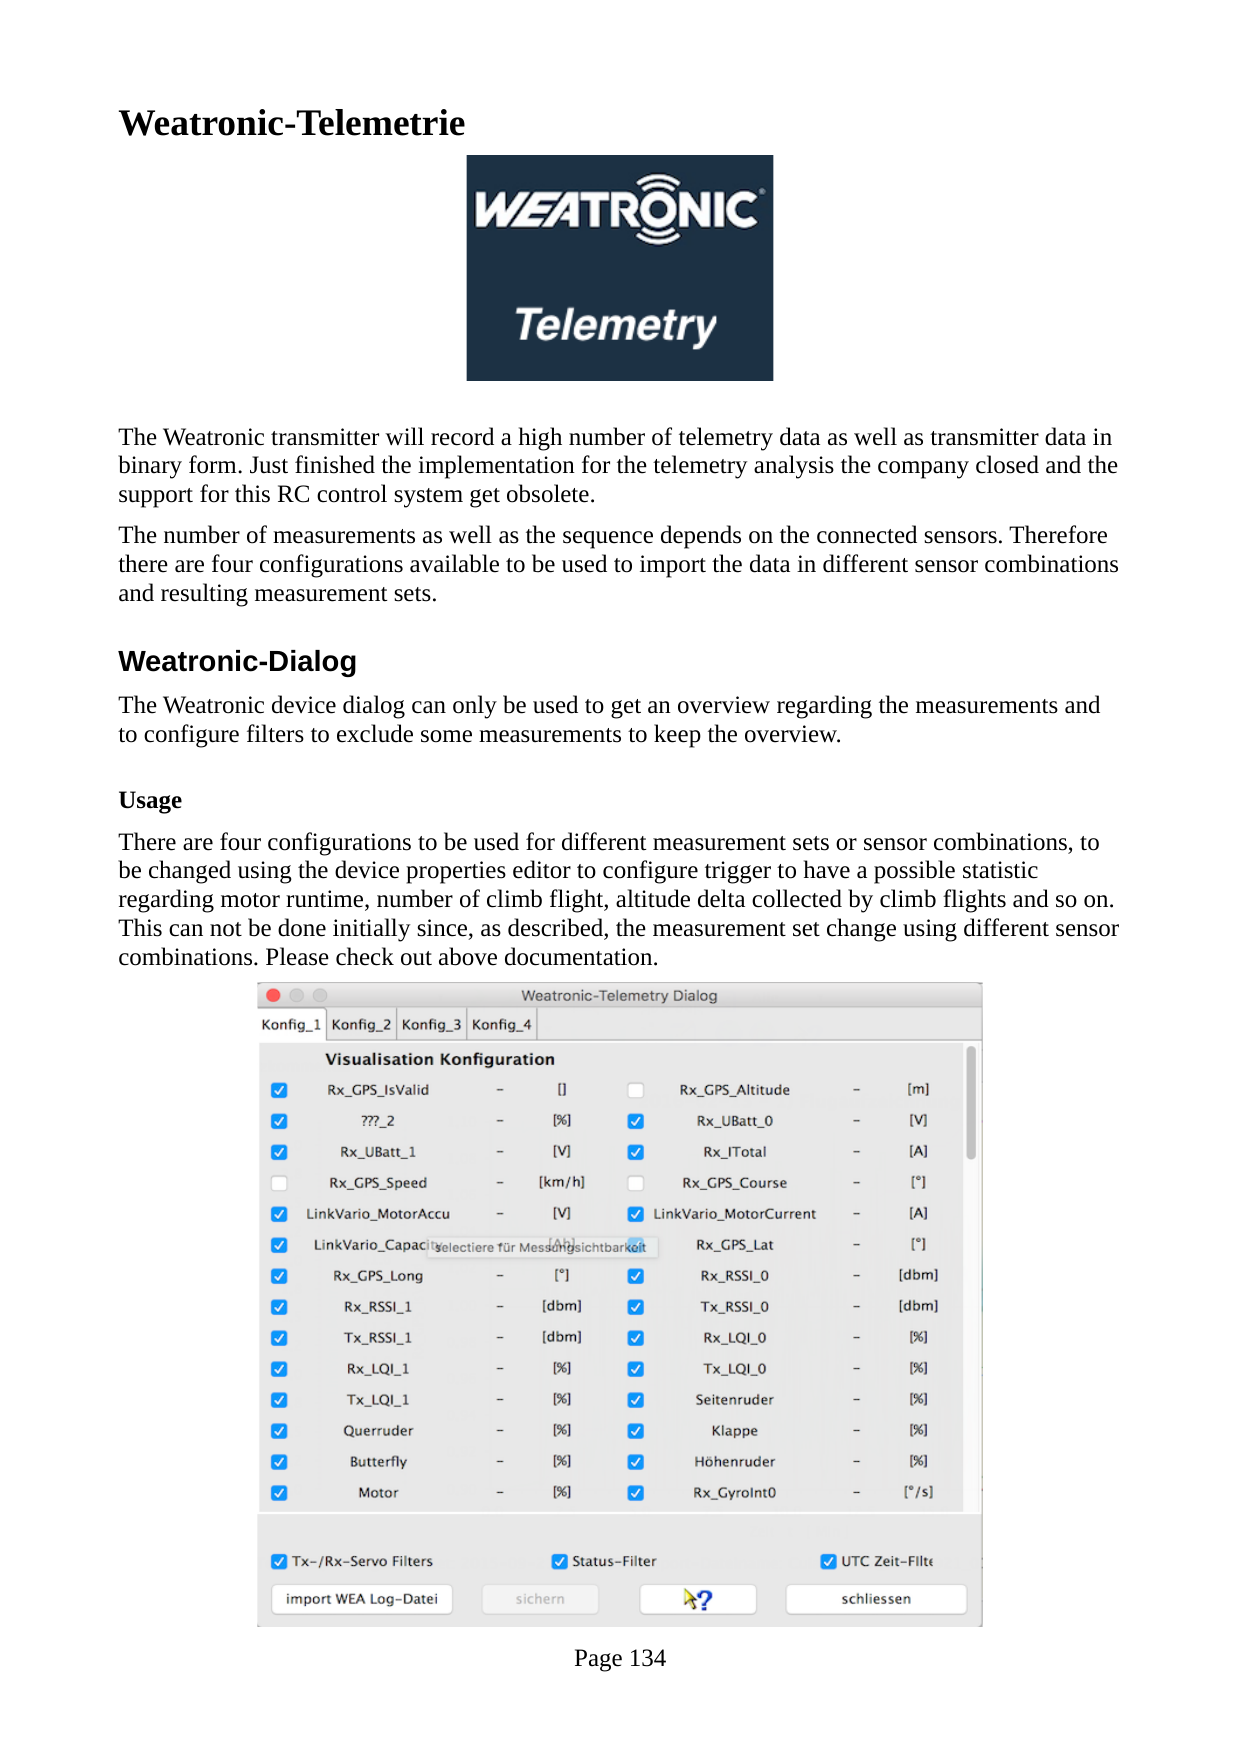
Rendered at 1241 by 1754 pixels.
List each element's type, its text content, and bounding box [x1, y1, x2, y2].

picture [257, 982, 983, 1627]
text The Weatronic device dialog can only be used to get an overview regarding the measurements and to configure filters to exclude some measurements to keep the overview. [118, 690, 1122, 748]
subtitle Weatronic-Dialog [118, 644, 1122, 678]
subtitle Weatronic-Telemetrie [118, 100, 1122, 143]
text The number of measurements as well as the sequence depends on the connected sensors. Therefore there are four configurations available to be used to import the data in different sensor combinations and resulting measurement sets. [118, 521, 1122, 607]
picture [466, 155, 774, 381]
subtitle Usage [118, 785, 1122, 814]
text There are four configurations to be used for different measurement sets or sensor combinations, to be changed using the device properties editor to configure trigger to have a possible statistic regarding motor runtime, number of climb flight, altitude delta collected by climb flights and so on. This can not be done initially since, as described, the measurement set change using different sensor combinations. Please check out above documentation. [118, 827, 1122, 970]
text The Weatronic transmitter will record a high number of telemetry data as well as transmitter data in binary form. Just finished the implementation for the telemetry analysis the company closed and the support for this RC control system get obsolete. [118, 422, 1122, 508]
